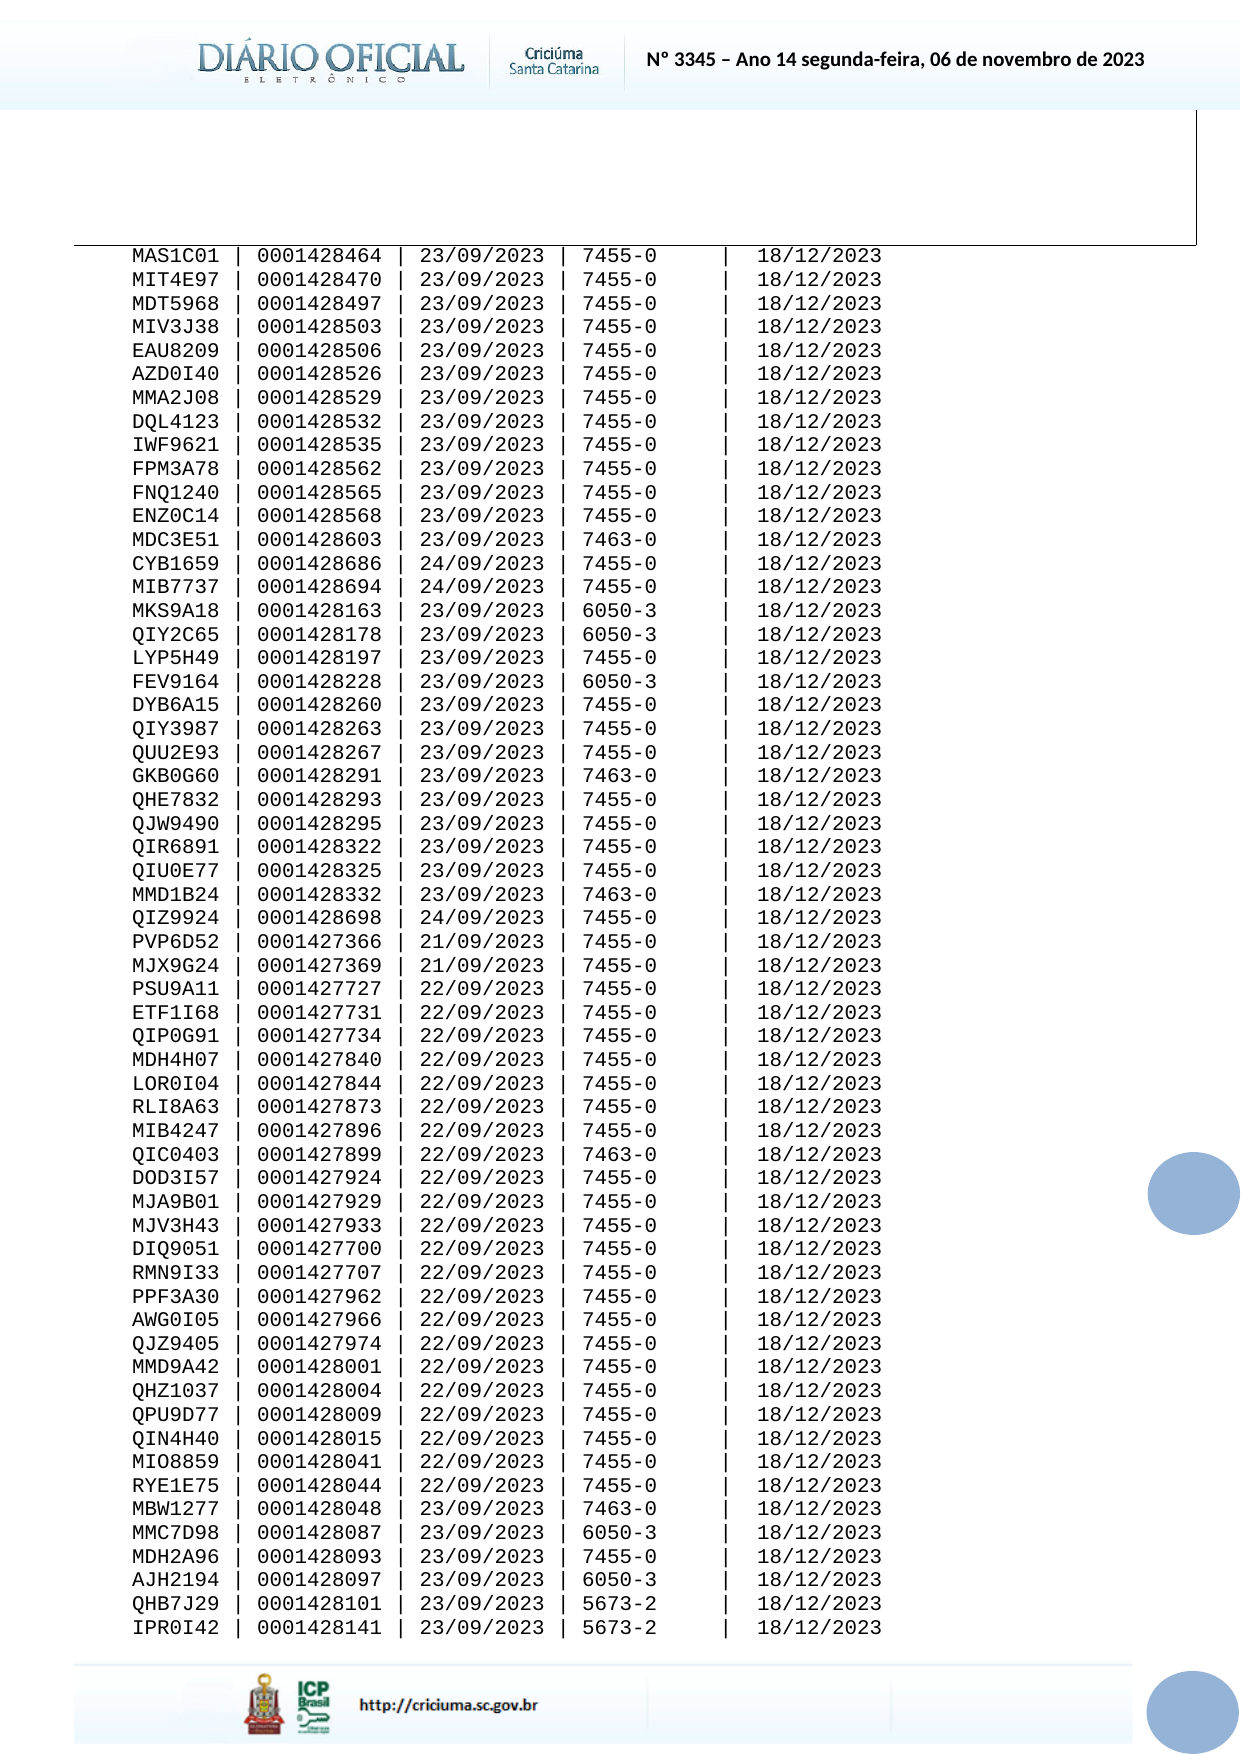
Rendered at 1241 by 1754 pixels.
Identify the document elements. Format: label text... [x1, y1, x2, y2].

text MDH2A96 | 0001428093 | 23/09/2023 | 7455-0 | 18/12/2023 [44, 1546, 1196, 1569]
text DIQ9051 | 0001427700 | 22/09/2023 | 7455-0 | 18/12/2023 [44, 1238, 1196, 1262]
text MBW1277 | 0001428048 | 23/09/2023 | 7463-0 | 18/12/2023 [44, 1498, 1196, 1522]
text IWF9621 | 0001428535 | 23/09/2023 | 7455-0 | 18/12/2023 [44, 434, 1196, 458]
text MIV3J38 | 0001428503 | 23/09/2023 | 7455-0 | 18/12/2023 [44, 316, 1196, 340]
text QIZ9924 | 0001428698 | 24/09/2023 | 7455-0 | 18/12/2023 [44, 907, 1196, 931]
text LOR0I04 | 0001427844 | 22/09/2023 | 7455-0 | 18/12/2023 [44, 1073, 1196, 1096]
text QIY3987 | 0001428263 | 23/09/2023 | 7455-0 | 18/12/2023 [44, 718, 1196, 742]
text AJH2194 | 0001428097 | 23/09/2023 | 6050-3 | 18/12/2023 [44, 1569, 1196, 1593]
text QUU2E93 | 0001428267 | 23/09/2023 | 7455-0 | 18/12/2023 [44, 742, 1196, 765]
text MDT5968 | 0001428497 | 23/09/2023 | 7455-0 | 18/12/2023 [44, 292, 1196, 316]
text MIB7737 | 0001428694 | 24/09/2023 | 7455-0 | 18/12/2023 [44, 576, 1196, 600]
text QHZ1037 | 0001428004 | 22/09/2023 | 7455-0 | 18/12/2023 [44, 1380, 1196, 1404]
text AZD0I40 | 0001428526 | 23/09/2023 | 7455-0 | 18/12/2023 [44, 363, 1196, 387]
text QJW9490 | 0001428295 | 23/09/2023 | 7455-0 | 18/12/2023 [44, 813, 1196, 836]
text QPU9D77 | 0001428009 | 22/09/2023 | 7455-0 | 18/12/2023 [44, 1404, 1196, 1427]
text IPR0I42 | 0001428141 | 23/09/2023 | 5673-2 | 18/12/2023 [44, 1617, 1196, 1640]
text QIP0G91 | 0001427734 | 22/09/2023 | 7455-0 | 18/12/2023 [44, 1026, 1196, 1049]
text FPM3A78 | 0001428562 | 23/09/2023 | 7455-0 | 18/12/2023 [44, 458, 1196, 482]
text RYE1E75 | 0001428044 | 22/09/2023 | 7455-0 | 18/12/2023 [44, 1475, 1196, 1498]
text QIY2C65 | 0001428178 | 23/09/2023 | 6050-3 | 18/12/2023 [44, 623, 1196, 647]
text MMC7D98 | 0001428087 | 23/09/2023 | 6050-3 | 18/12/2023 [44, 1522, 1196, 1546]
text MMA2J08 | 0001428529 | 23/09/2023 | 7455-0 | 18/12/2023 [44, 387, 1196, 411]
text ETF1I68 | 0001427731 | 22/09/2023 | 7455-0 | 18/12/2023 [44, 1002, 1196, 1026]
text PVP6D52 | 0001427366 | 21/09/2023 | 7455-0 | 18/12/2023 [44, 931, 1196, 954]
text LYP5H49 | 0001428197 | 23/09/2023 | 7455-0 | 18/12/2023 [44, 647, 1196, 671]
text MIB4247 | 0001427896 | 22/09/2023 | 7455-0 | 18/12/2023 [44, 1120, 1196, 1144]
text PSU9A11 | 0001427727 | 22/09/2023 | 7455-0 | 18/12/2023 [44, 978, 1196, 1002]
text DYB6A15 | 0001428260 | 23/09/2023 | 7455-0 | 18/12/2023 [44, 694, 1196, 718]
text RMN9I33 | 0001427707 | 22/09/2023 | 7455-0 | 18/12/2023 [44, 1262, 1196, 1286]
text QIU0E77 | 0001428325 | 23/09/2023 | 7455-0 | 18/12/2023 [44, 860, 1196, 884]
text QIR6891 | 0001428322 | 23/09/2023 | 7455-0 | 18/12/2023 [44, 836, 1196, 860]
text MJA9B01 | 0001427929 | 22/09/2023 | 7455-0 | 18/12/2023 [44, 1191, 1153, 1215]
text FNQ1240 | 0001428565 | 23/09/2023 | 7455-0 | 18/12/2023 [44, 482, 1196, 505]
text MJV3H43 | 0001427933 | 22/09/2023 | 7455-0 | 18/12/2023 [44, 1215, 1196, 1238]
text QHB7J29 | 0001428101 | 23/09/2023 | 5673-2 | 18/12/2023 [44, 1593, 1196, 1617]
text DOD3I57 | 0001427924 | 22/09/2023 | 7455-0 | 18/12/2023 [44, 1167, 1157, 1191]
text MIT4E97 | 0001428470 | 23/09/2023 | 7455-0 | 18/12/2023 [44, 269, 1196, 292]
text RLI8A63 | 0001427873 | 22/09/2023 | 7455-0 | 18/12/2023 [44, 1096, 1196, 1120]
text QHE7832 | 0001428293 | 23/09/2023 | 7455-0 | 18/12/2023 [44, 789, 1196, 813]
text MJX9G24 | 0001427369 | 21/09/2023 | 7455-0 | 18/12/2023 [44, 954, 1196, 978]
text MAS1C01 | 0001428464 | 23/09/2023 | 7455-0 | 18/12/2023 [44, 245, 1196, 269]
text GKB0G60 | 0001428291 | 23/09/2023 | 7463-0 | 18/12/2023 [44, 765, 1196, 789]
text PPF3A30 | 0001427962 | 22/09/2023 | 7455-0 | 18/12/2023 [44, 1286, 1196, 1309]
text MDH4H07 | 0001427840 | 22/09/2023 | 7455-0 | 18/12/2023 [44, 1049, 1196, 1073]
text MKS9A18 | 0001428163 | 23/09/2023 | 6050-3 | 18/12/2023 [44, 600, 1196, 623]
text DQL4123 | 0001428532 | 23/09/2023 | 7455-0 | 18/12/2023 [44, 411, 1196, 434]
text MIO8859 | 0001428041 | 22/09/2023 | 7455-0 | 18/12/2023 [44, 1451, 1196, 1475]
text QJZ9405 | 0001427974 | 22/09/2023 | 7455-0 | 18/12/2023 [44, 1333, 1196, 1357]
text EAU8209 | 0001428506 | 23/09/2023 | 7455-0 | 18/12/2023 [44, 340, 1196, 363]
text FEV9164 | 0001428228 | 23/09/2023 | 6050-3 | 18/12/2023 [44, 671, 1196, 694]
text QIN4H40 | 0001428015 | 22/09/2023 | 7455-0 | 18/12/2023 [44, 1427, 1196, 1451]
text AWG0I05 | 0001427966 | 22/09/2023 | 7455-0 | 18/12/2023 [44, 1309, 1196, 1333]
text MDC3E51 | 0001428603 | 23/09/2023 | 7463-0 | 18/12/2023 [44, 529, 1196, 553]
text MMD1B24 | 0001428332 | 23/09/2023 | 7463-0 | 18/12/2023 [44, 884, 1196, 907]
text CYB1659 | 0001428686 | 24/09/2023 | 7455-0 | 18/12/2023 [44, 553, 1196, 576]
text QIC0403 | 0001427899 | 22/09/2023 | 7463-0 | 18/12/2023 [44, 1144, 1196, 1167]
text ENZ0C14 | 0001428568 | 23/09/2023 | 7455-0 | 18/12/2023 [44, 505, 1196, 529]
text MMD9A42 | 0001428001 | 22/09/2023 | 7455-0 | 18/12/2023 [44, 1357, 1196, 1380]
